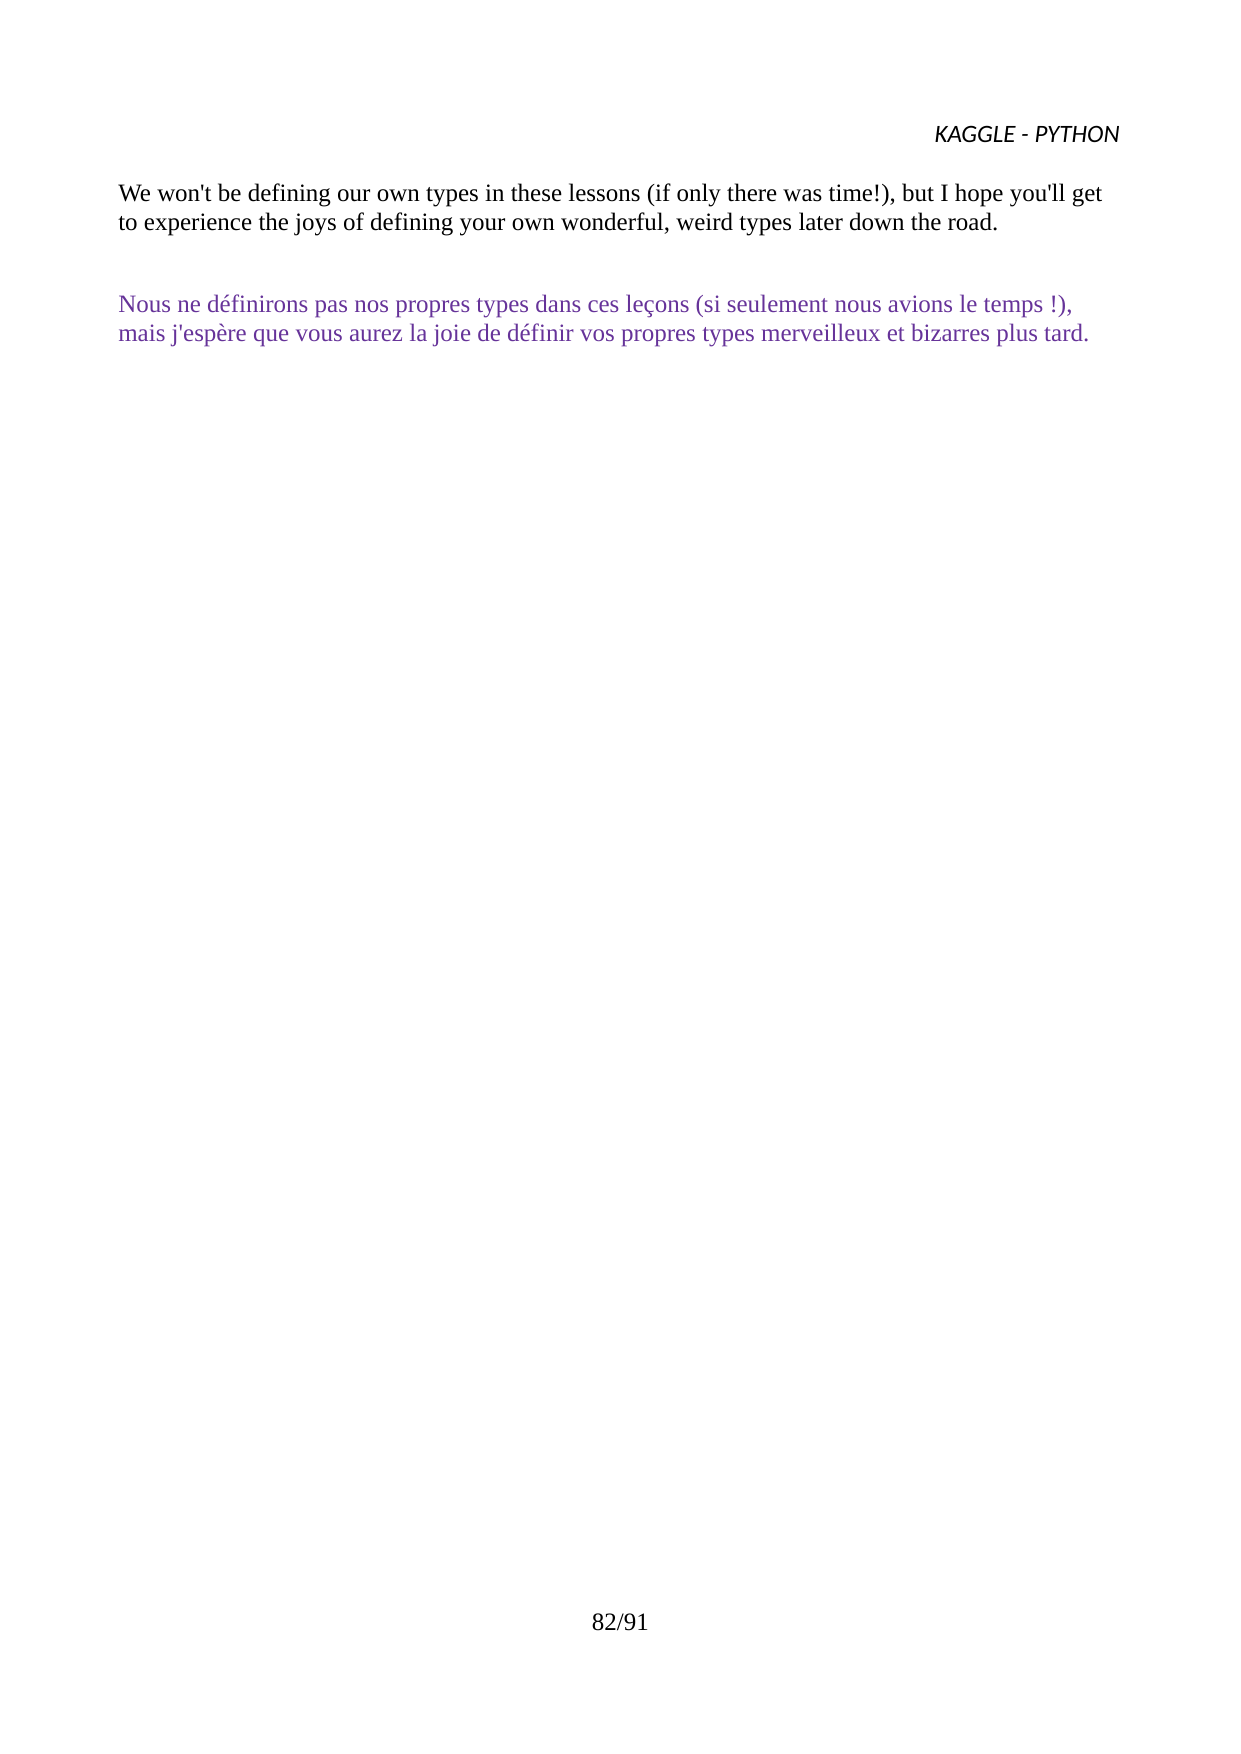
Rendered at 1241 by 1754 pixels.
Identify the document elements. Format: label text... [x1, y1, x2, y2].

text We won't be defining our own types in these lessons (if only there was time!), but I hope you'll get to experience the joys of defining your own wonderful, weird types later down the road. [118, 178, 1122, 236]
text Nous ne définirons pas nos propres types dans ces leçons (si seulement nous avions le temps !), mais j'espère que vous aurez la joie de définir vos propres types merveilleux et bizarres plus tard. [118, 289, 1122, 347]
